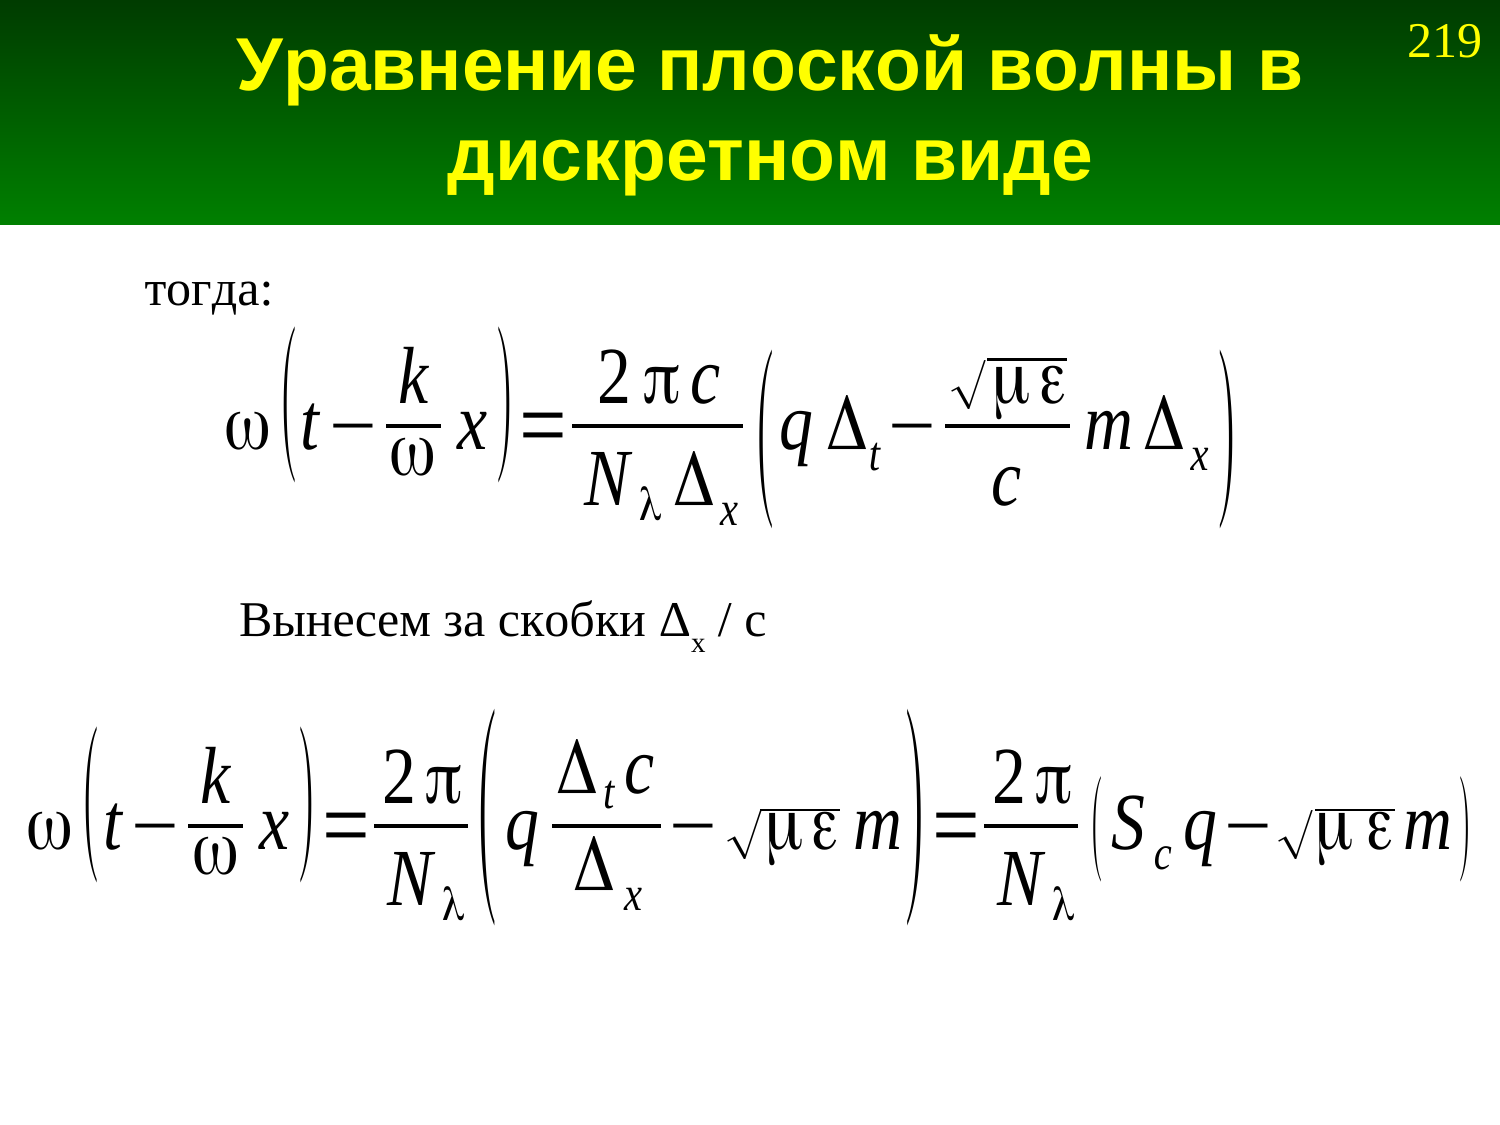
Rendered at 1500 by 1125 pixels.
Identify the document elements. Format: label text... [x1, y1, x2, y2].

text_box тогда: [129, 248, 289, 323]
chart [9, 707, 1489, 933]
title Уравнение плоской волны в дискретном виде [100, 7, 1441, 204]
chart [207, 322, 1252, 537]
text_box Вынесем за скобки Δx / c [224, 578, 782, 666]
